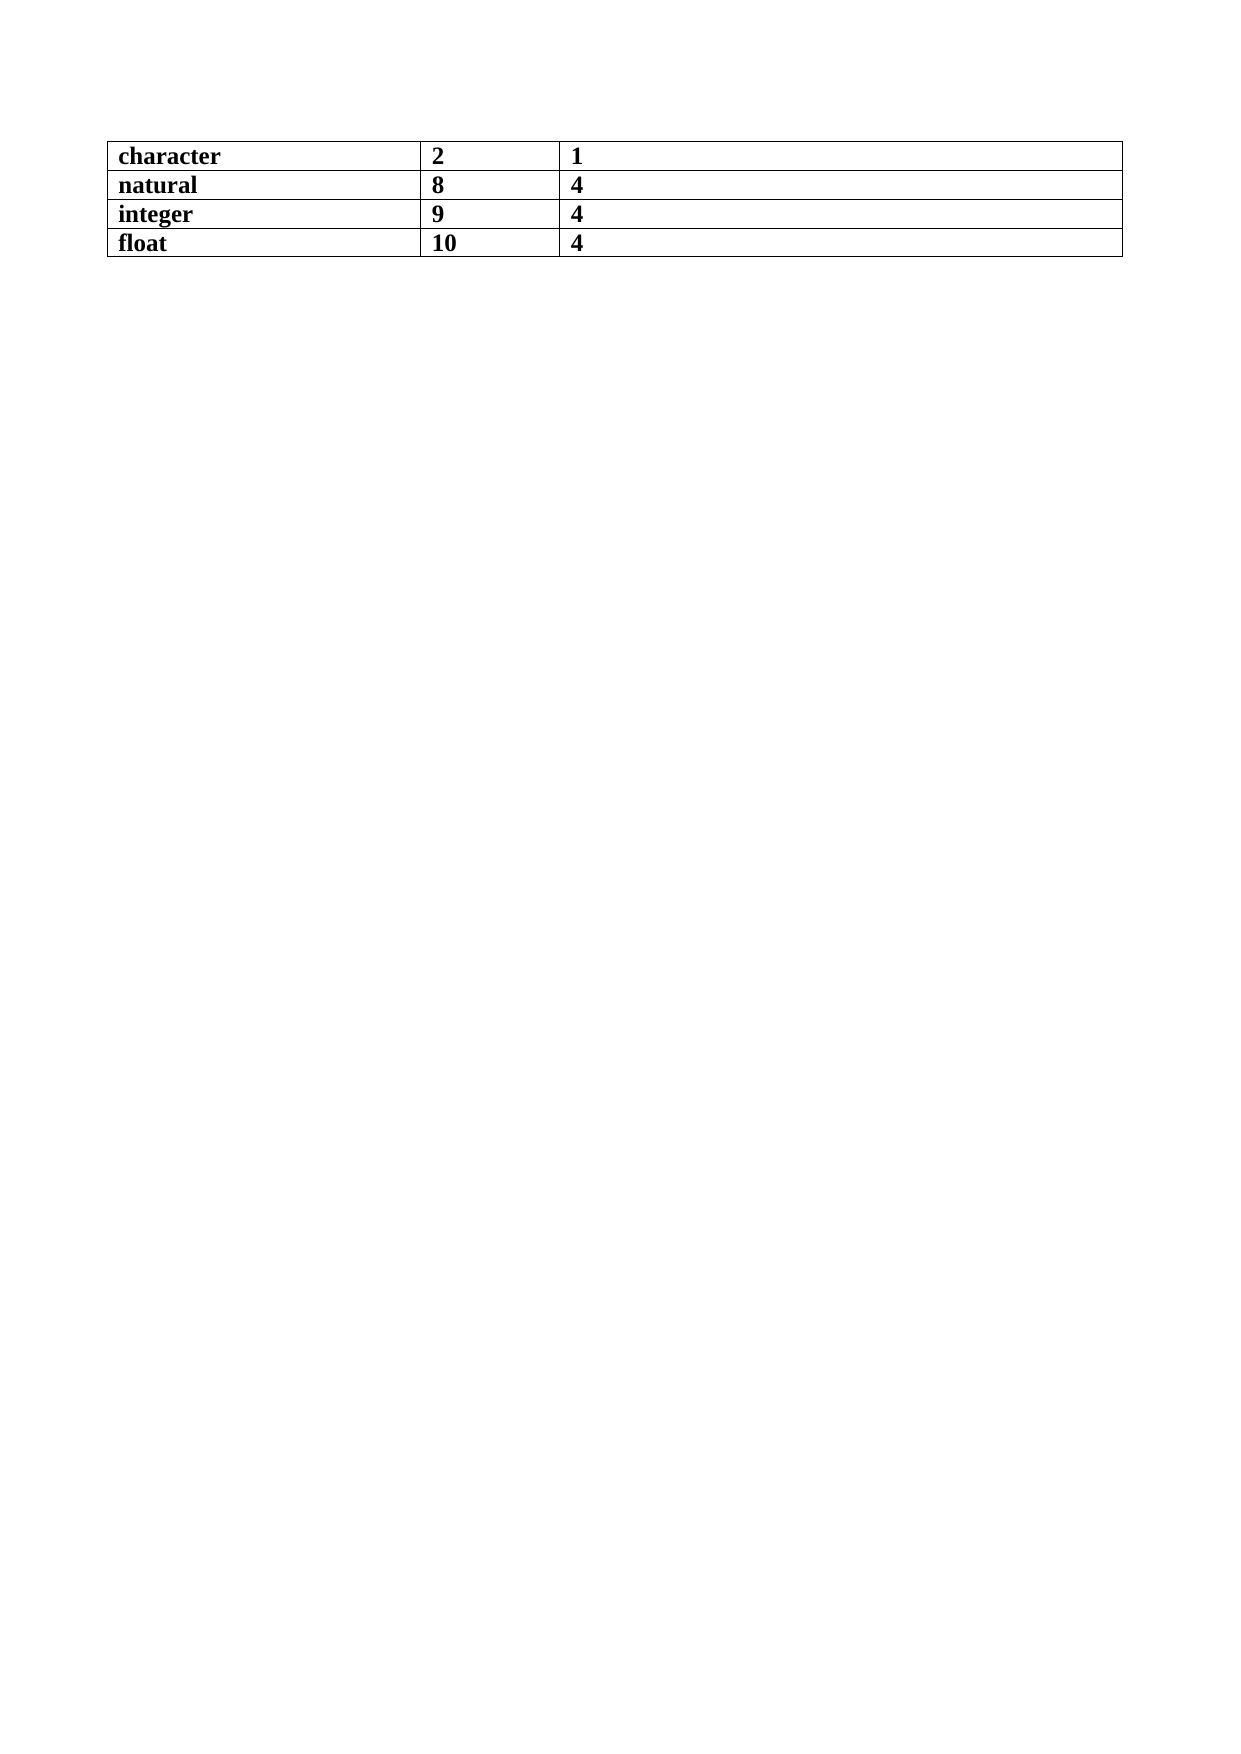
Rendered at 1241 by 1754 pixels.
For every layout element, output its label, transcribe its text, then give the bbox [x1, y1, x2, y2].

table_cell character [108, 142, 420, 170]
table_cell 1 [560, 142, 1122, 170]
table_cell 8 [421, 171, 559, 199]
table_cell 10 [421, 229, 559, 256]
table_cell 4 [560, 229, 1122, 256]
table_cell 9 [421, 200, 559, 228]
table_cell 4 [560, 171, 1122, 199]
table_cell natural [108, 171, 420, 199]
table_cell float [108, 229, 420, 256]
table_cell 2 [421, 142, 559, 170]
table_cell integer [108, 200, 420, 228]
table_cell 4 [560, 200, 1122, 228]
